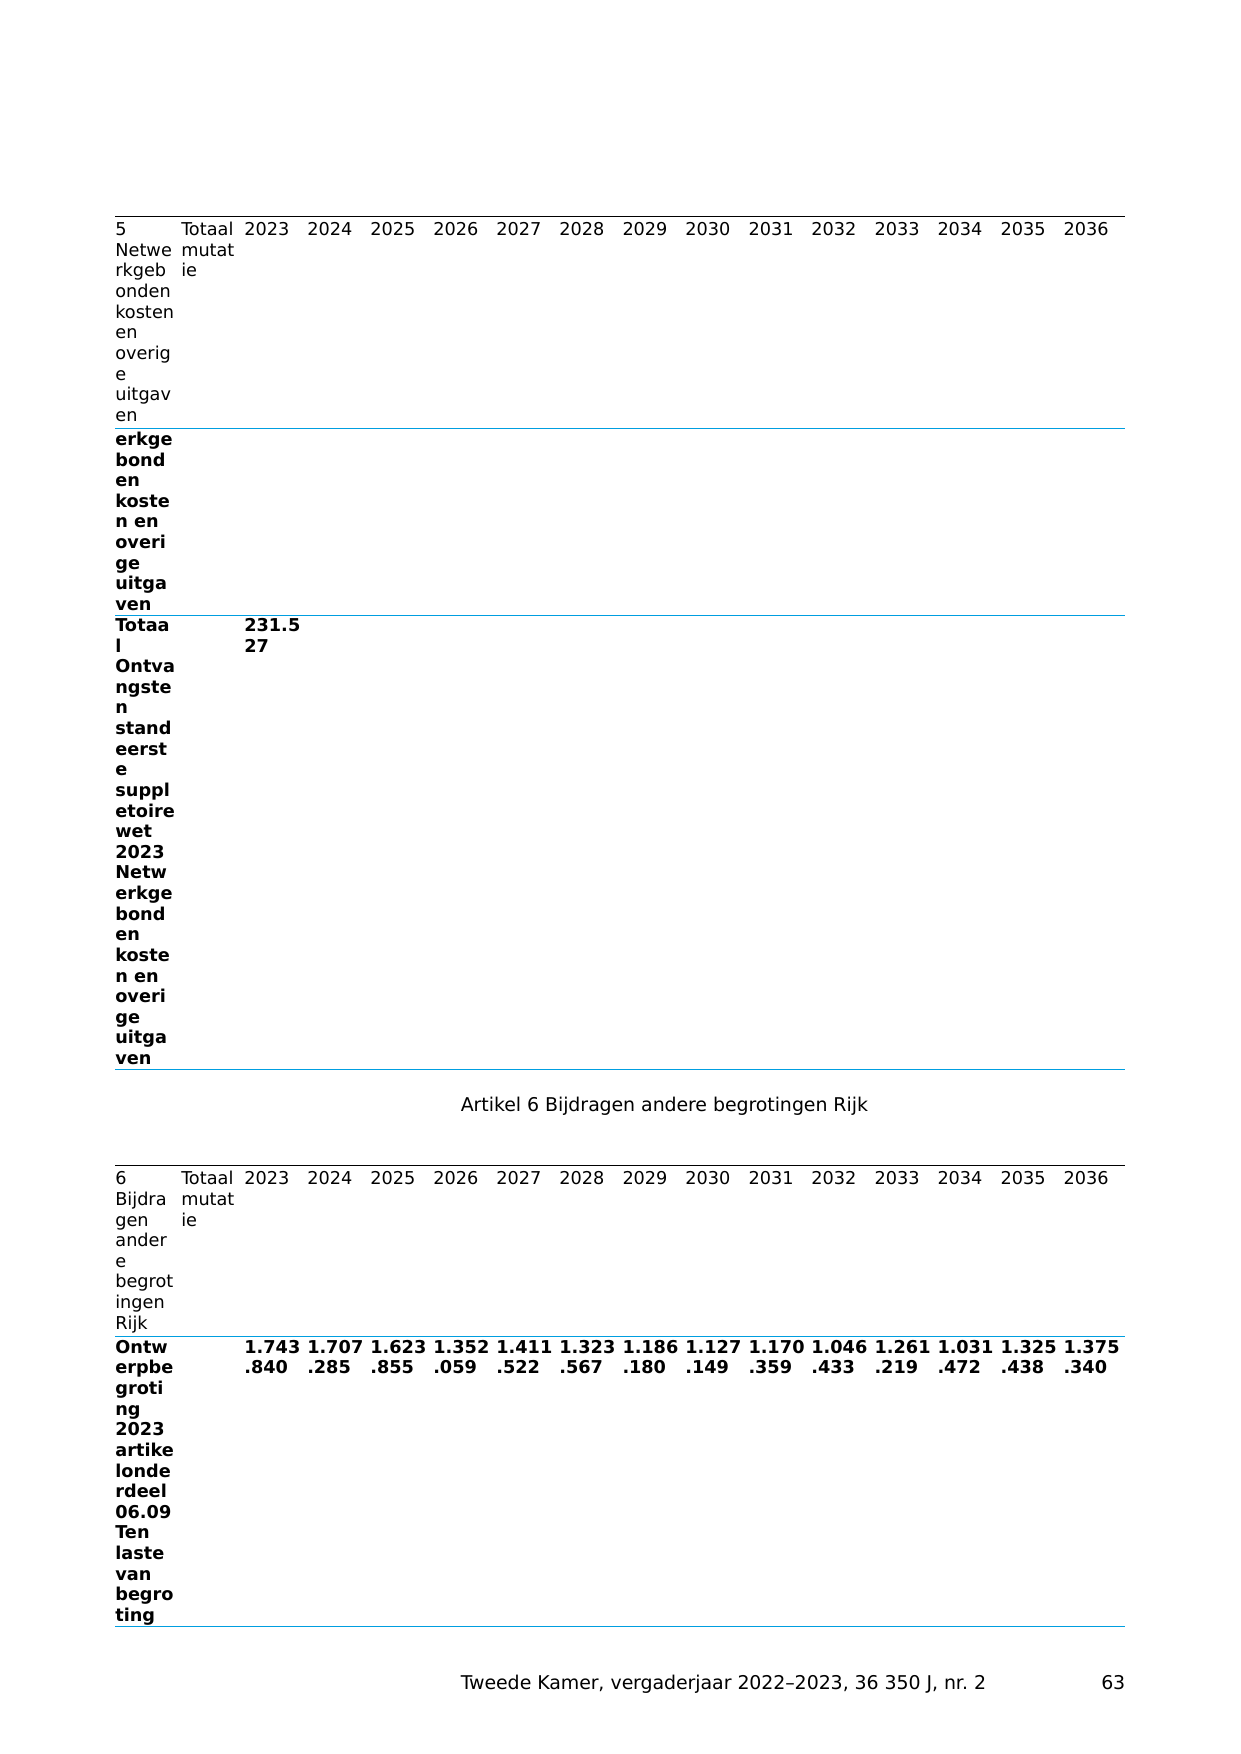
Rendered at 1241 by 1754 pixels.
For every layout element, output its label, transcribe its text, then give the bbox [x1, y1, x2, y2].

table_cell [682, 616, 745, 1069]
table_cell 2027 [493, 217, 556, 428]
table_cell [934, 616, 997, 1069]
table_cell 2030 [682, 1166, 745, 1336]
table_cell 2028 [556, 1166, 619, 1336]
table_cell [304, 429, 367, 614]
table_cell 1.325.438 [998, 1337, 1060, 1626]
table_cell 2025 [367, 217, 430, 428]
table_cell 2033 [871, 217, 934, 428]
table_cell 2035 [998, 217, 1060, 428]
table_cell 5 Netwerkgebonden kosten en overige uitgaven [115, 217, 178, 428]
table_cell 2026 [430, 217, 493, 428]
table_cell 2024 [304, 217, 367, 428]
table_cell [871, 616, 934, 1069]
table_cell 2026 [430, 1166, 493, 1336]
table_cell [808, 429, 871, 614]
table_cell Ontwerpbegroting 2023 artikelonderdeel 06.09 Ten laste van begroting [115, 1337, 178, 1626]
table_cell [430, 429, 493, 614]
title Artikel 6 Bijdragen andere begrotingen Rijk [461, 1094, 1125, 1116]
table_cell 1.170.359 [745, 1337, 808, 1626]
table_cell [998, 616, 1060, 1069]
table_cell 2029 [619, 217, 682, 428]
table_cell 1.046.433 [808, 1337, 871, 1626]
table_cell 2032 [808, 217, 871, 428]
table_cell 1.261.219 [871, 1337, 934, 1626]
table_cell 2036 [1060, 1166, 1125, 1336]
table_cell [367, 616, 430, 1069]
table_cell 1.411.522 [493, 1337, 556, 1626]
table_cell 2029 [619, 1166, 682, 1336]
table_cell [745, 429, 808, 614]
table_cell 2034 [934, 217, 997, 428]
table_cell 2023 [241, 1166, 304, 1336]
table_cell 1.031.472 [934, 1337, 997, 1626]
table_cell [1060, 429, 1125, 614]
table_cell [1060, 616, 1125, 1069]
table_cell 2035 [998, 1166, 1060, 1336]
table_cell 1.375.340 [1060, 1337, 1125, 1626]
table_cell 2023 [241, 217, 304, 428]
table_cell 1.127.149 [682, 1337, 745, 1626]
table_cell 2036 [1060, 217, 1125, 428]
table_cell [241, 429, 304, 614]
table_cell 2031 [745, 217, 808, 428]
table_cell [304, 616, 367, 1069]
table_cell 2031 [745, 1166, 808, 1336]
table_cell [808, 616, 871, 1069]
table_cell Totaal Ontvangsten stand eerste suppletoire wet 2023 Netwerkgebonden kosten en overige uitgaven [115, 616, 178, 1069]
table_cell erkgebonden kosten en overige uitgaven [115, 429, 178, 614]
table_cell [367, 429, 430, 614]
table_cell 1.623.855 [367, 1337, 430, 1626]
table_cell [178, 429, 241, 614]
table_cell 1.743.840 [241, 1337, 304, 1626]
table_cell [934, 429, 997, 614]
table_cell Totaal mutatie [178, 1166, 241, 1336]
table_cell [556, 616, 619, 1069]
table_cell Totaal mutatie [178, 217, 241, 428]
table_cell 2028 [556, 217, 619, 428]
table_cell [682, 429, 745, 614]
table_cell 2034 [934, 1166, 997, 1336]
table_cell 6 Bijdragen andere begrotingen Rijk [115, 1166, 178, 1336]
table_cell [998, 429, 1060, 614]
table_header Tabel 17 [115, 1140, 1125, 1165]
table_cell [178, 616, 241, 1069]
table_cell 2033 [871, 1166, 934, 1336]
table_cell [493, 429, 556, 614]
table_cell 2032 [808, 1166, 871, 1336]
table_cell [619, 616, 682, 1069]
table_cell 1.323.567 [556, 1337, 619, 1626]
table_cell [745, 616, 808, 1069]
table_cell 2025 [367, 1166, 430, 1336]
table_cell 2030 [682, 217, 745, 428]
table_cell 1.186.180 [619, 1337, 682, 1626]
table_cell [556, 429, 619, 614]
table_cell [178, 1337, 241, 1626]
table_cell 1.352.059 [430, 1337, 493, 1626]
table_cell 2024 [304, 1166, 367, 1336]
table_cell [430, 616, 493, 1069]
table_cell [493, 616, 556, 1069]
table_cell [871, 429, 934, 614]
table_cell [619, 429, 682, 614]
table_cell 2027 [493, 1166, 556, 1336]
table_cell 1.707.285 [304, 1337, 367, 1626]
table_header Tabel 16 [115, 191, 1125, 216]
table_cell 231.527 [241, 616, 304, 1069]
